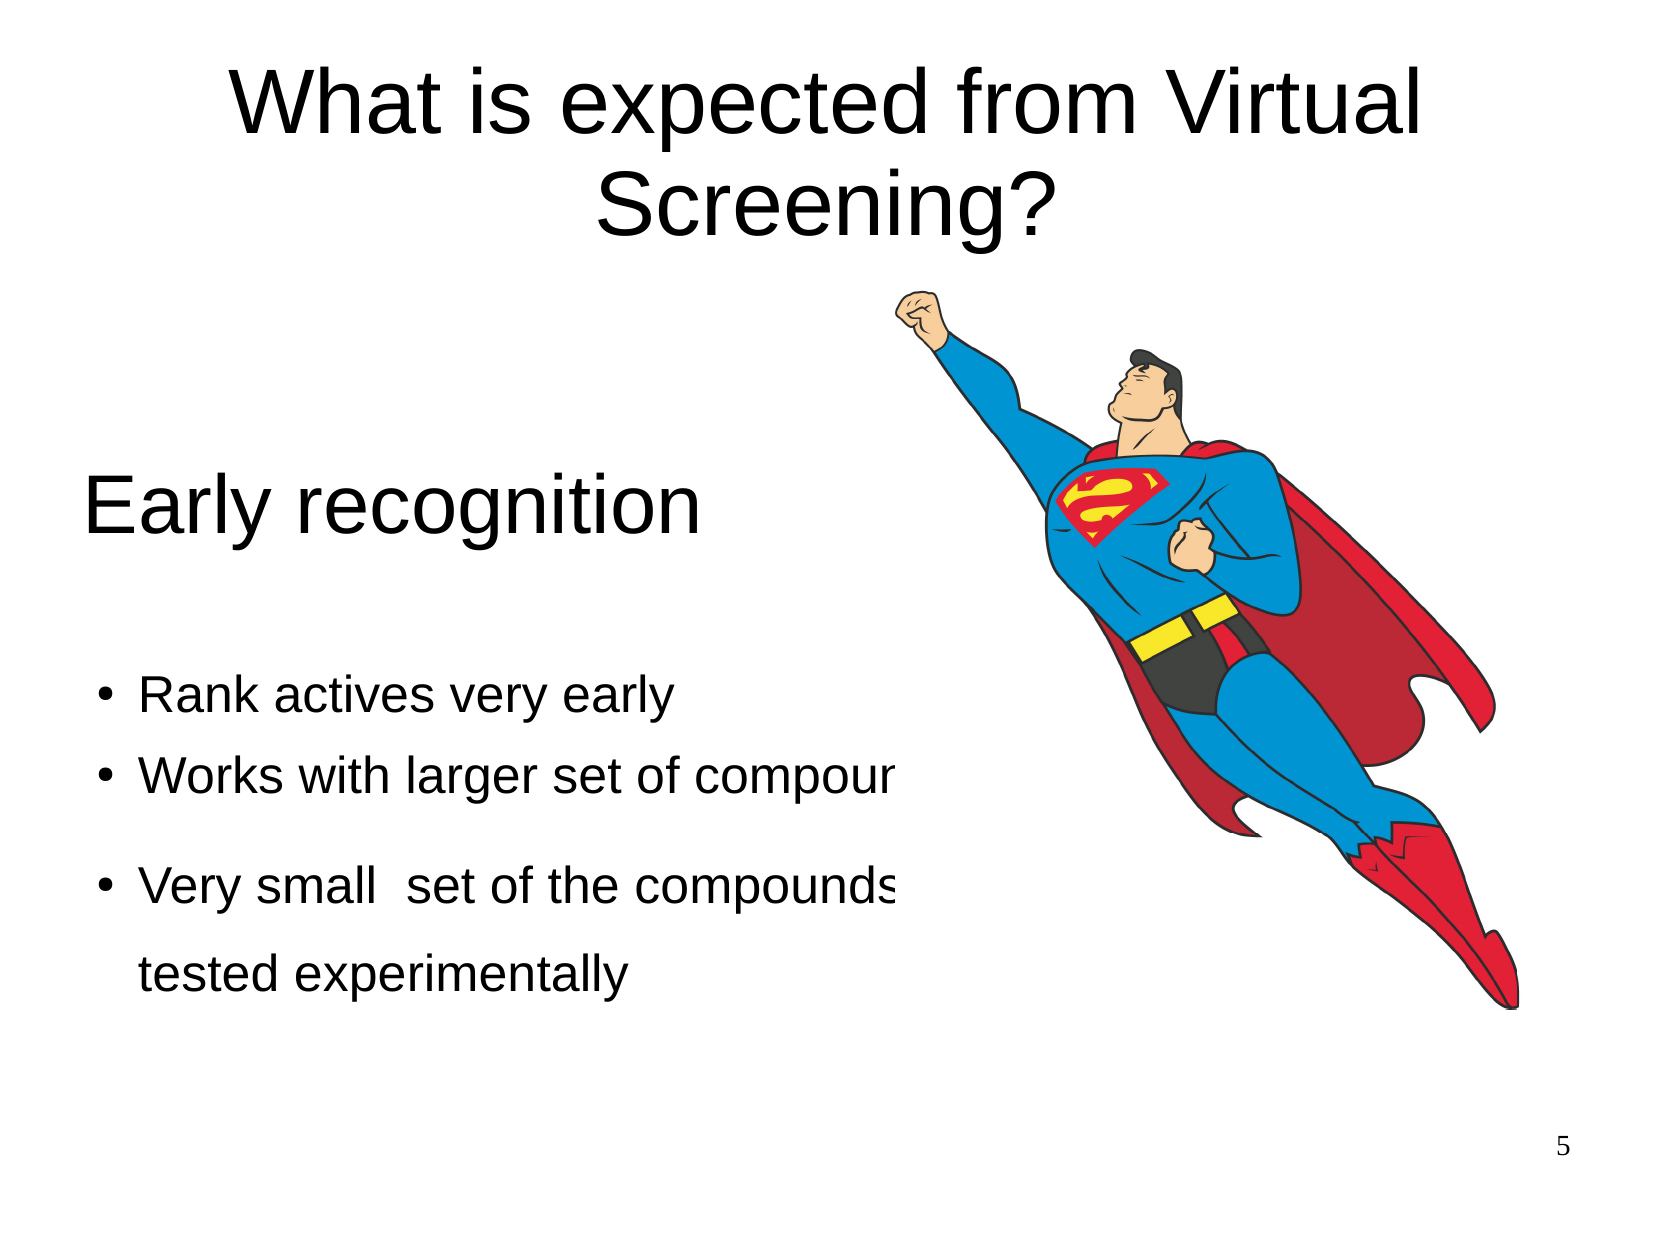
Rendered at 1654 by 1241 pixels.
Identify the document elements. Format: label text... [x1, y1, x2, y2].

list Rank actives very early Works with larger set of compounds Very small set of the compounds will be tested experimentally [82, 665, 895, 1009]
picture [895, 290, 1522, 1010]
list Early recognition [82, 353, 809, 665]
title What is expected from Virtual Screening? [82, 49, 1571, 257]
